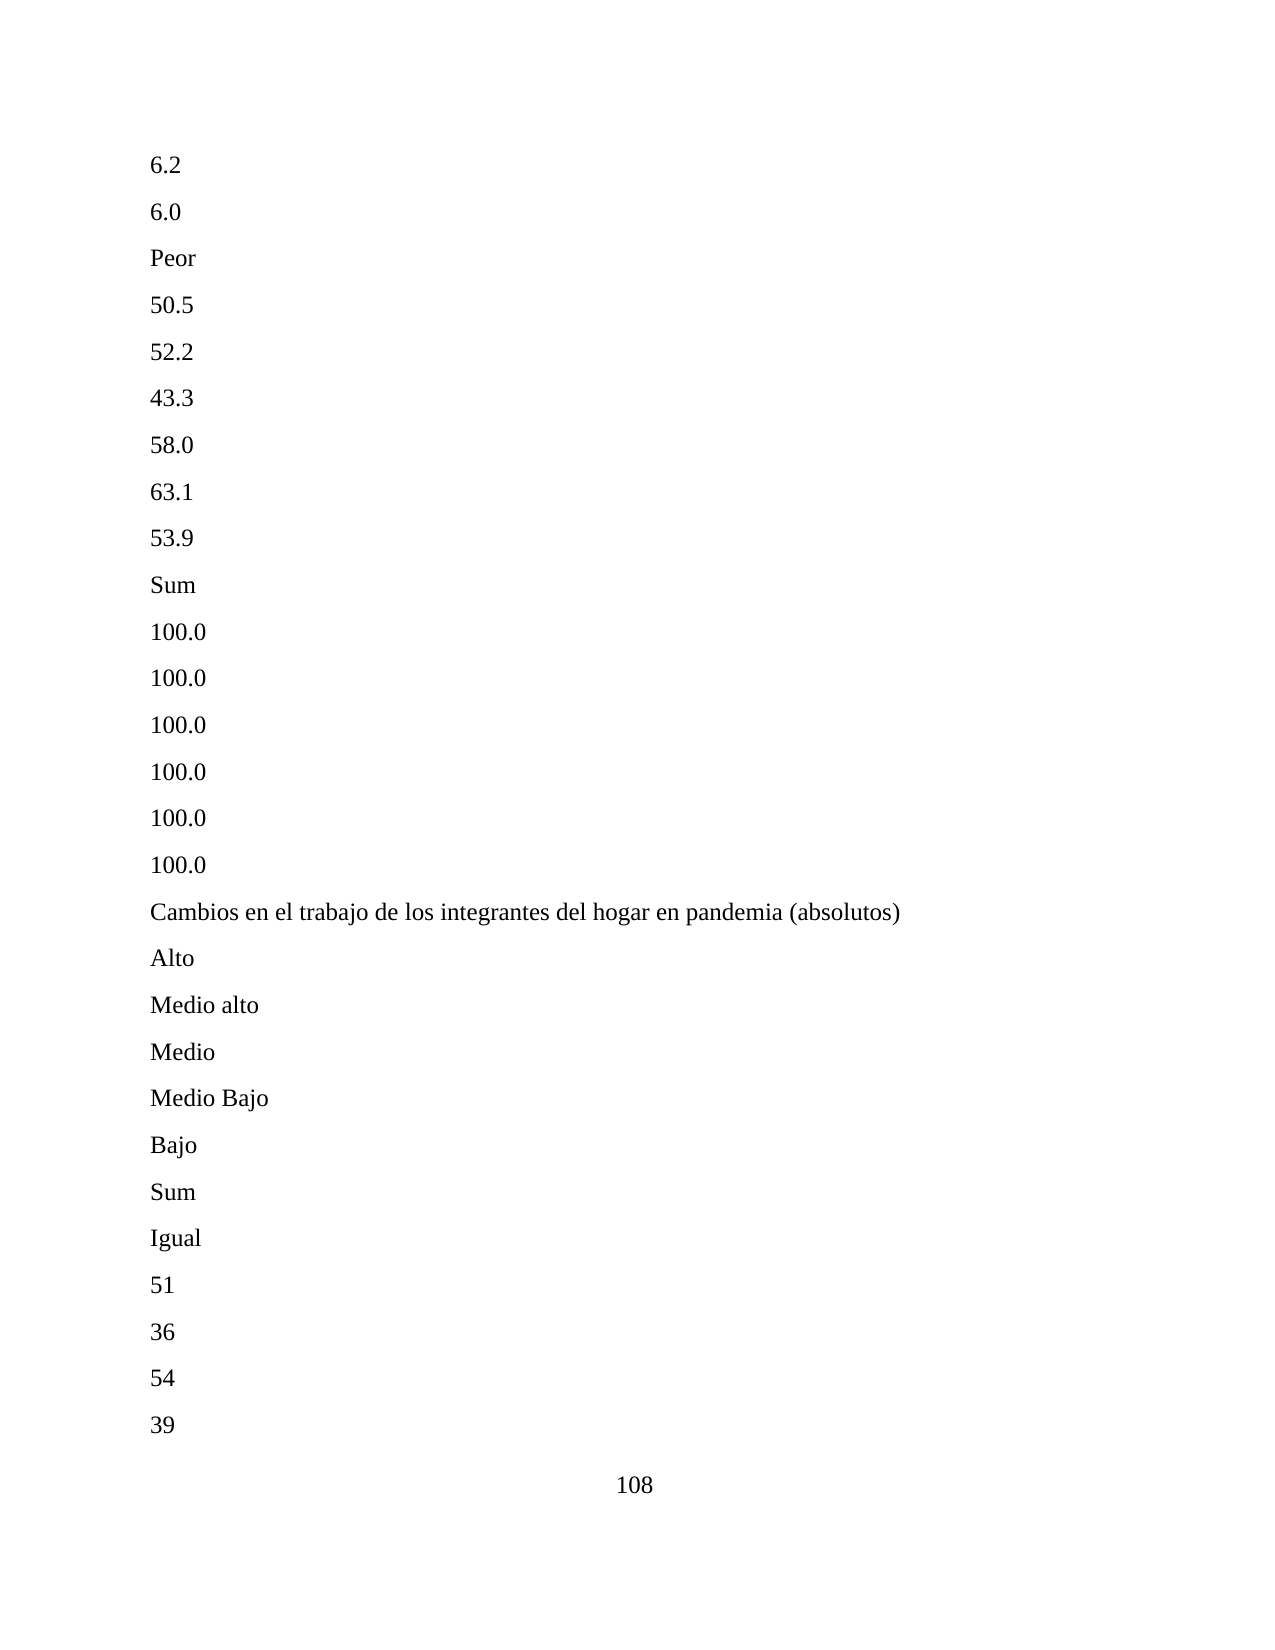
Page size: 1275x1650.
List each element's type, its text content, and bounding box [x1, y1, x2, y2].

text Peor [150, 243, 1125, 272]
text 43.3 [150, 383, 1125, 412]
text Bajo [150, 1130, 1125, 1159]
text 63.1 [150, 477, 1125, 505]
text 6.2 [150, 150, 1125, 179]
text 100.0 [150, 710, 1125, 739]
text 58.0 [150, 430, 1125, 459]
text 51 [150, 1270, 1125, 1299]
text 100.0 [150, 663, 1125, 692]
text Medio alto [150, 990, 1125, 1019]
text 39 [150, 1410, 1125, 1439]
text 54 [150, 1363, 1125, 1392]
text 52.2 [150, 337, 1125, 365]
text Alto [150, 943, 1125, 972]
text Cambios en el trabajo de los integrantes del hogar en pandemia (absolutos) [150, 897, 1125, 925]
text Medio [150, 1037, 1125, 1065]
text Sum [150, 1177, 1125, 1205]
text 100.0 [150, 803, 1125, 832]
text Igual [150, 1223, 1125, 1252]
text 100.0 [150, 617, 1125, 645]
text Sum [150, 570, 1125, 599]
text Medio Bajo [150, 1083, 1125, 1112]
text 53.9 [150, 523, 1125, 552]
text 50.5 [150, 290, 1125, 319]
text 100.0 [150, 850, 1125, 879]
text 100.0 [150, 757, 1125, 785]
text 6.0 [150, 197, 1125, 225]
text 36 [150, 1317, 1125, 1345]
